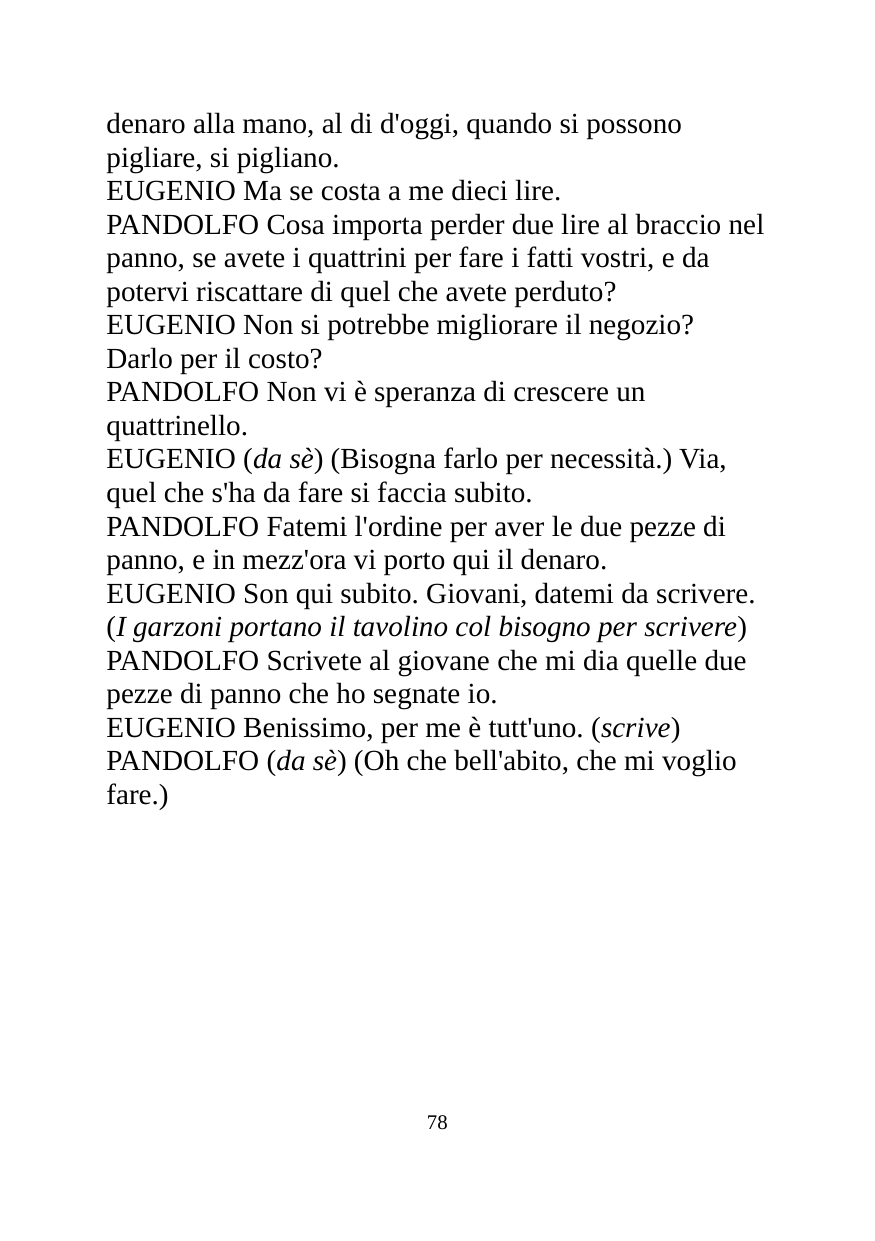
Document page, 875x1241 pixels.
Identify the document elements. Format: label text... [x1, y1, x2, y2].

text EUGENIO (da sè) (Bisogna farlo per necessità.) Via, quel che s'ha da fare si faccia subito. [106, 442, 768, 509]
text EUGENIO Benissimo, per me è tutt'uno. (scrive) [106, 710, 768, 743]
text EUGENIO Son qui subito. Giovani, datemi da scrivere. (I garzoni portano il tavolino col bisogno per scrivere) [106, 576, 768, 643]
text EUGENIO Ma se costa a me dieci lire. [106, 173, 768, 207]
text PANDOLFO (da sè) (Oh che bell'abito, che mi voglio fare.) [106, 743, 768, 811]
text PANDOLFO Non vi è speranza di crescere un quattrinello. [106, 374, 768, 442]
text PANDOLFO Fatemi l'ordine per aver le due pezze di panno, e in mezz'ora vi porto qui il denaro. [106, 509, 768, 576]
text PANDOLFO Cosa importa perder due lire al braccio nel panno, se avete i quattrini per fare i fatti vostri, e da potervi riscattare di quel che avete perduto? [106, 207, 768, 307]
text PANDOLFO Scrivete al giovane che mi dia quelle due pezze di panno che ho segnate io. [106, 643, 768, 710]
text EUGENIO Non si potrebbe migliorare il negozio? Darlo per il costo? [106, 307, 768, 374]
text denaro alla mano, al di d'oggi, quando si possono pigliare, si pigliano. [106, 106, 768, 173]
